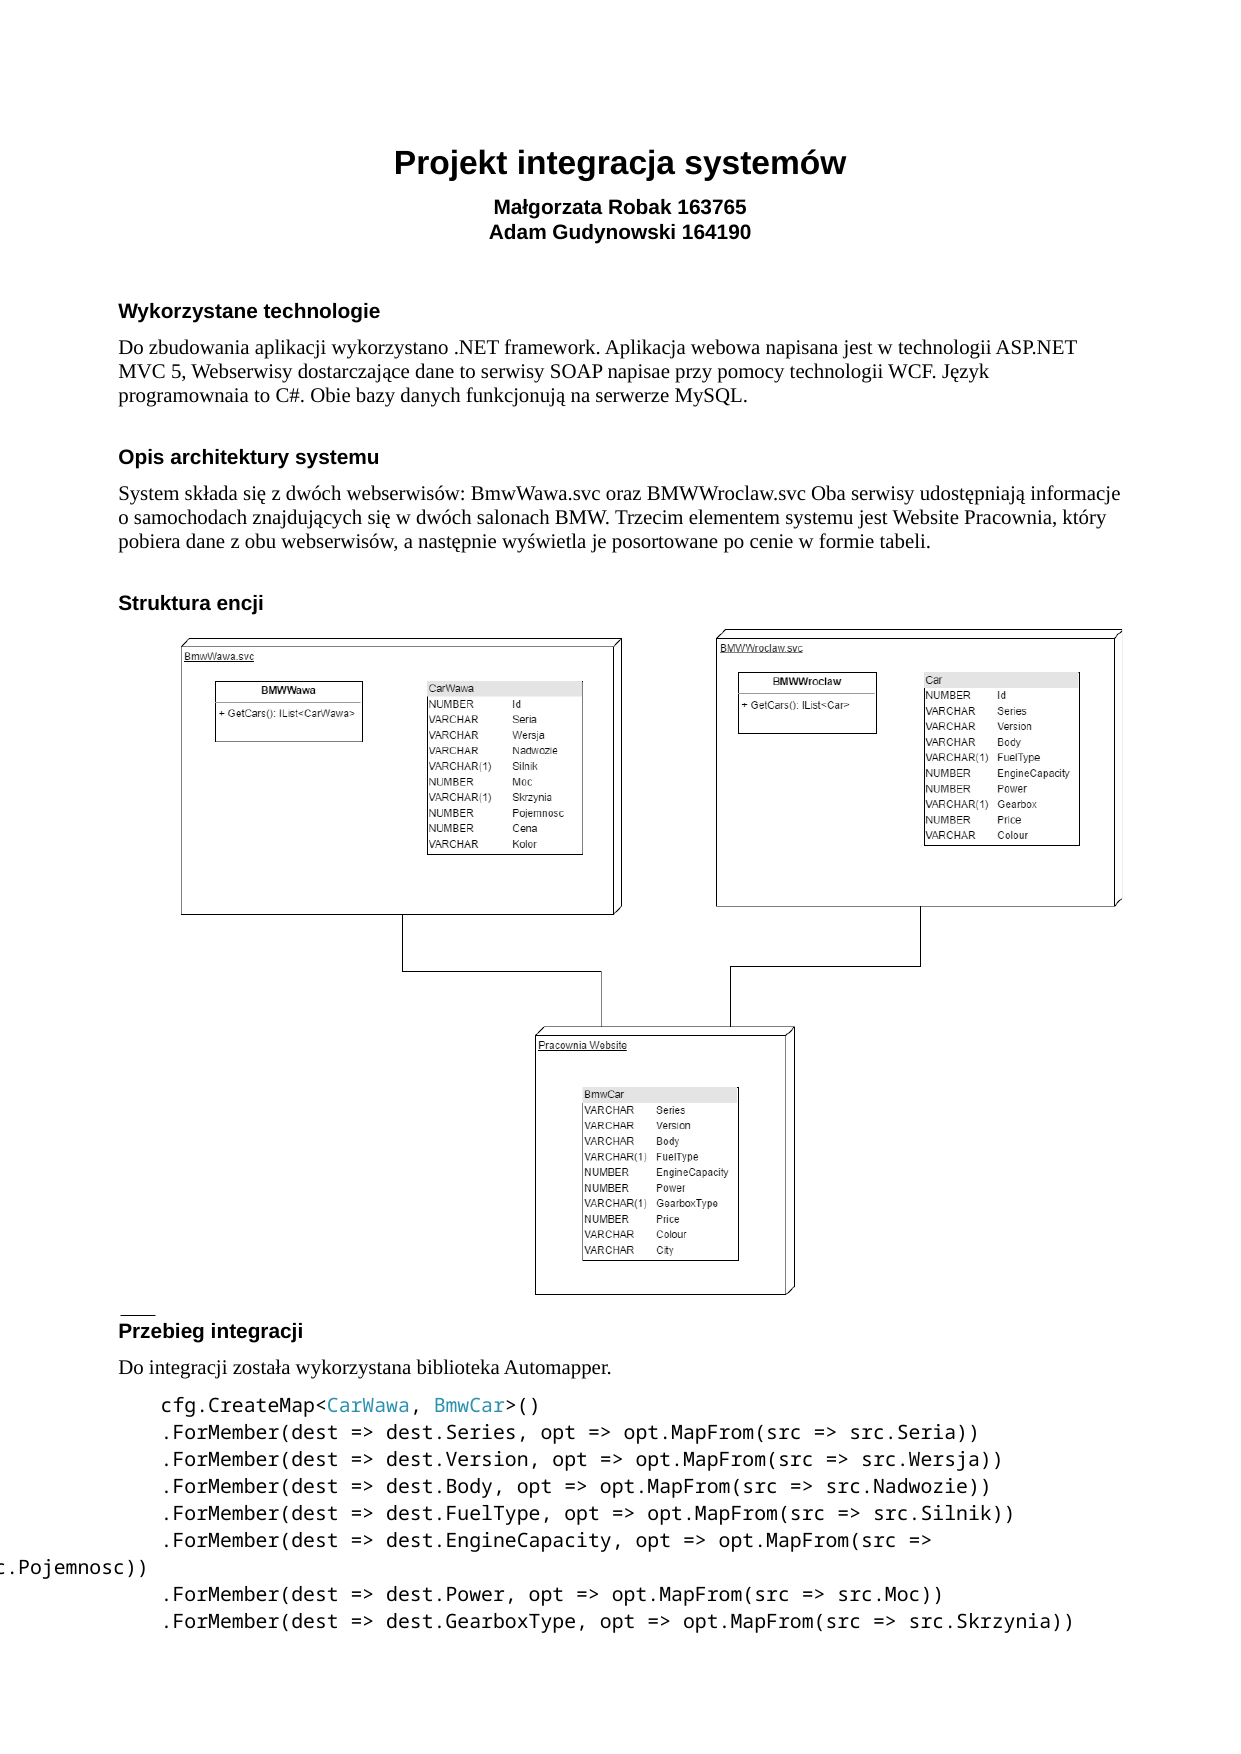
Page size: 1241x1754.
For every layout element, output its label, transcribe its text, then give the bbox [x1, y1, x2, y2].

text .ForMember(dest => dest.Body, opt => opt.MapFrom(src => src.Nadwozie)) [0, 1473, 1122, 1499]
subtitle Struktura encji [118, 591, 1122, 615]
text .ForMember(dest => dest.Series, opt => opt.MapFrom(src => src.Seria)) [0, 1419, 1122, 1446]
subtitle Wykorzystane technologie [118, 298, 1122, 322]
text .ForMember(dest => dest.Version, opt => opt.MapFrom(src => src.Wersja)) [0, 1446, 1122, 1473]
text System składa się z dwóch webserwisów: BmwWawa.svc oraz BMWWroclaw.svc Oba serwisy udostępniają informacje o samochodach znajdujących się w dwóch salonach BMW. Trzecim elementem systemu jest Website Pracownia, który pobiera dane z obu webserwisów, a następnie wyświetla je posortowane po cenie w formie tabeli. [118, 481, 1122, 553]
text .ForMember(dest => dest.GearboxType, opt => opt.MapFrom(src => src.Skrzynia)) [0, 1607, 1122, 1634]
subtitle Opis architektury systemu [118, 444, 1122, 468]
text .ForMember(dest => dest.EngineCapacity, opt => opt.MapFrom(src => src.Pojemnosc)) [0, 1527, 1122, 1581]
text Do integracji została wykorzystana biblioteka Automapper. [118, 1355, 1122, 1379]
subtitle Adam Gudynowski 164190 [118, 220, 1122, 244]
text Do zbudowania aplikacji wykorzystano .NET framework. Aplikacja webowa napisana jest w technologii ASP.NET MVC 5, Webserwisy dostarczające dane to serwisy SOAP napisae przy pomocy technologii WCF. Język programownaia to C#. Obie bazy danych funkcjonują na serwerze MySQL. [118, 335, 1122, 407]
subtitle Projekt integracja systemów [118, 143, 1122, 182]
text cfg.CreateMap<CarWawa, BmwCar>() [0, 1392, 1122, 1419]
subtitle Małgorzata Robak 163765 [118, 195, 1122, 219]
subtitle Przebieg integracji [118, 1319, 1122, 1343]
text .ForMember(dest => dest.Power, opt => opt.MapFrom(src => src.Moc)) [0, 1581, 1122, 1607]
text .ForMember(dest => dest.FuelType, opt => opt.MapFrom(src => src.Silnik)) [0, 1499, 1122, 1527]
